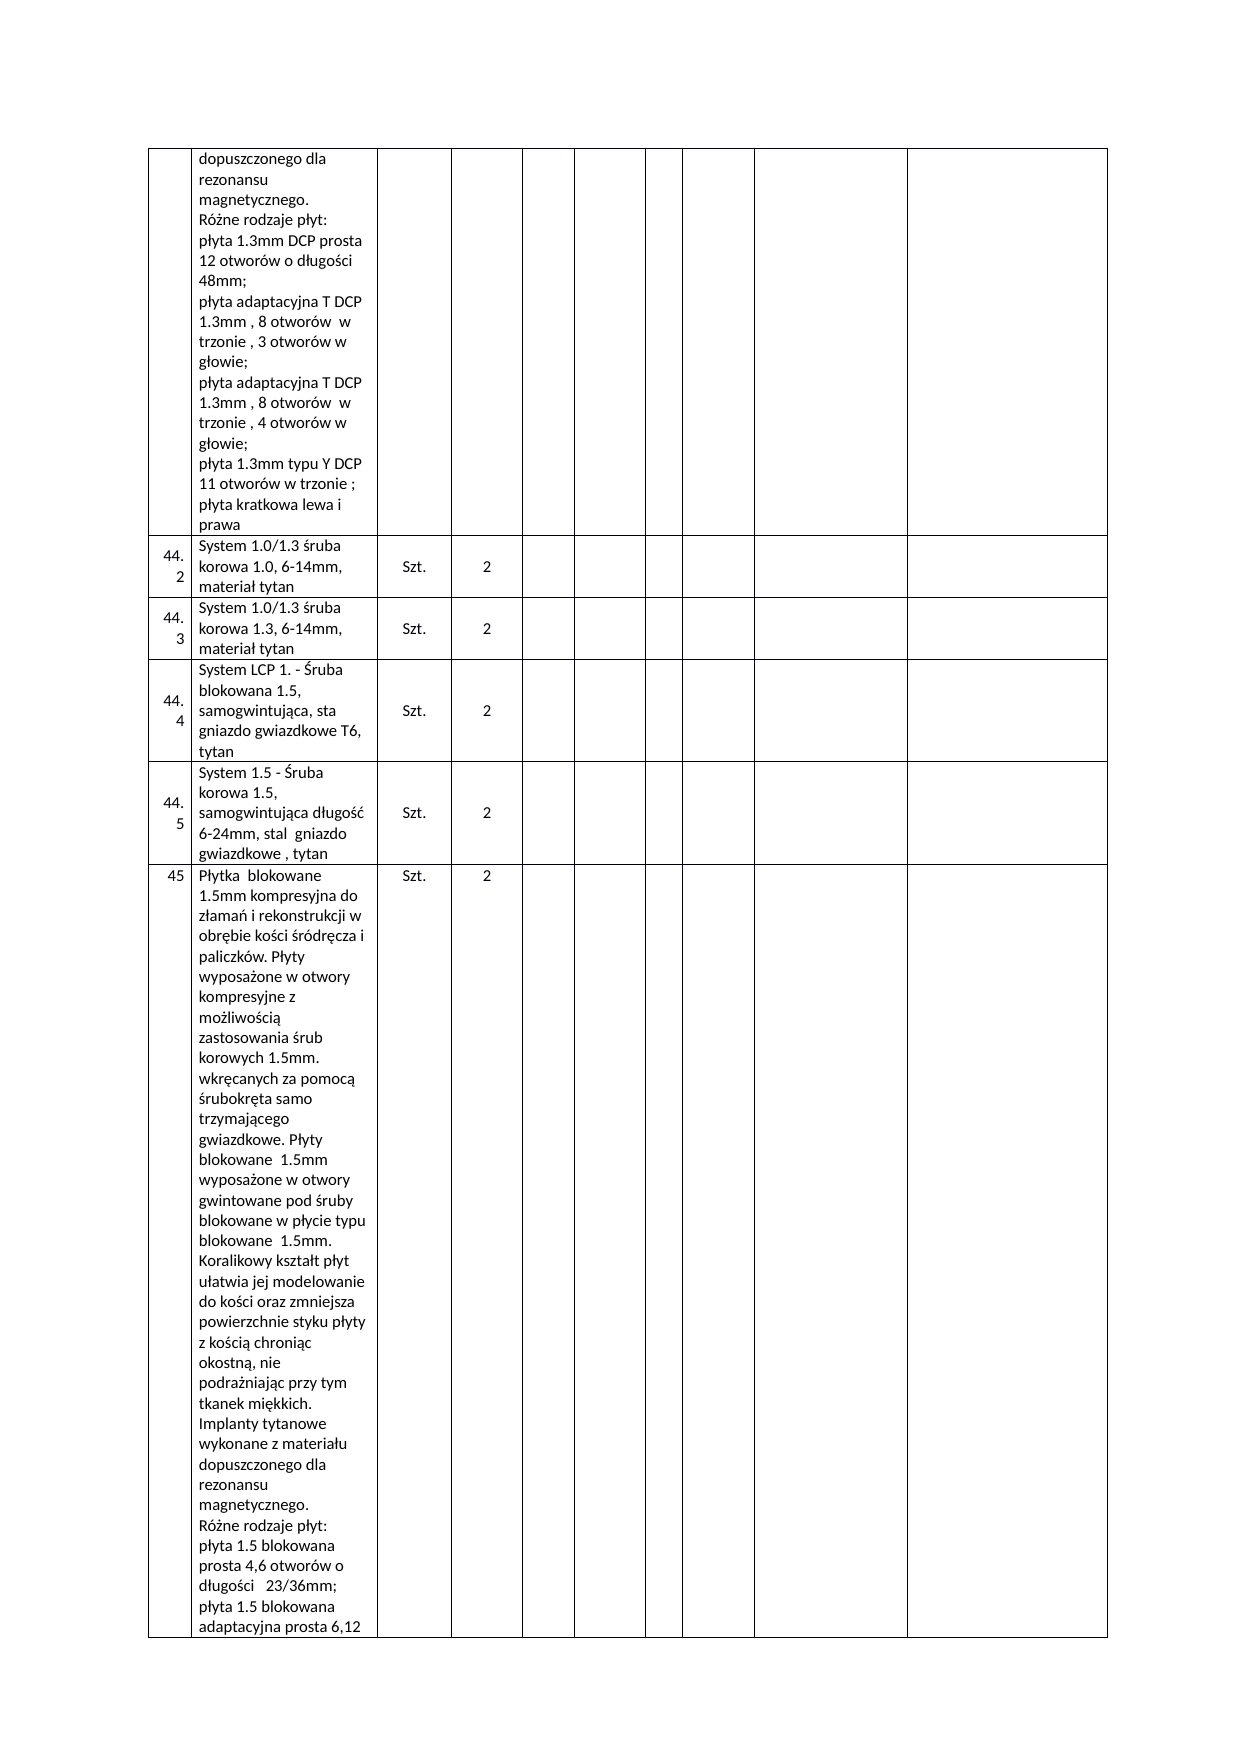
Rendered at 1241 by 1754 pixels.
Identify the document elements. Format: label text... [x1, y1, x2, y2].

table_cell [908, 865, 1107, 1637]
table_cell 44.2 [149, 536, 191, 597]
table_cell System 1.0/1.3 śruba korowa 1.3, 6-14mm, materiał tytan [192, 598, 377, 658]
table_cell 2 [452, 762, 522, 864]
table_cell [646, 762, 682, 864]
table_cell 2 [452, 598, 522, 658]
table_cell [755, 598, 907, 658]
table_cell dopuszczonego dla rezonansu magnetycznego. Różne rodzaje płyt: płyta 1.3mm DCP prosta 12 otworów o długości 48mm; płyta adaptacyjna T DCP 1.3mm , 8 otworów w trzonie , 3 otworów w głowie; płyta adaptacyjna T DCP 1.3mm , 8 otworów w trzonie , 4 otworów w głowie; płyta 1.3mm typu Y DCP 11 otworów w trzonie ; płyta kratkowa lewa i prawa [192, 149, 377, 534]
table_cell Szt. [378, 865, 451, 1637]
table_cell [523, 536, 574, 597]
table_cell [683, 598, 754, 658]
table_cell [755, 660, 907, 761]
table_cell Szt. [378, 762, 451, 864]
table_cell 45 [149, 865, 191, 1637]
table_cell 2 [452, 865, 522, 1637]
table_cell [575, 149, 645, 534]
table_cell [908, 598, 1107, 658]
table_cell 44.5 [149, 762, 191, 864]
table_cell 44.4 [149, 660, 191, 761]
table_cell [908, 660, 1107, 761]
table_cell [646, 536, 682, 597]
table_cell [646, 149, 682, 534]
table_cell [683, 149, 754, 534]
table_cell [523, 149, 574, 534]
table_cell [523, 762, 574, 864]
table_cell [575, 762, 645, 864]
table_cell [523, 660, 574, 761]
table_cell [683, 536, 754, 597]
table_cell 44.3 [149, 598, 191, 658]
table_cell [908, 536, 1107, 597]
table_cell [683, 762, 754, 864]
table_cell [575, 660, 645, 761]
table_cell 2 [452, 660, 522, 761]
table_cell [755, 865, 907, 1637]
table_cell [646, 598, 682, 658]
table_cell [755, 536, 907, 597]
table_cell [646, 865, 682, 1637]
table_cell Szt. [378, 660, 451, 761]
table_cell [683, 865, 754, 1637]
table_cell [452, 149, 522, 534]
table_cell [908, 762, 1107, 864]
table_cell System LCP 1. - Śruba blokowana 1.5, samogwintująca, sta gniazdo gwiazdkowe T6, tytan [192, 660, 377, 761]
table_cell [523, 598, 574, 658]
table_cell [575, 598, 645, 658]
table_cell [908, 149, 1107, 534]
table_cell 2 [452, 536, 522, 597]
table_cell Szt. [378, 598, 451, 658]
table_cell System 1.5 - Śruba korowa 1.5, samogwintująca długość 6-24mm, stal gniazdo gwiazdkowe , tytan [192, 762, 377, 864]
table_cell [575, 865, 645, 1637]
table_cell [683, 660, 754, 761]
table_cell Płytka blokowane 1.5mm kompresyjna do złamań i rekonstrukcji w obrębie kości śródręcza i paliczków. Płyty wyposażone w otwory kompresyjne z możliwością zastosowania śrub korowych 1.5mm. wkręcanych za pomocą śrubokręta samo trzymającego gwiazdkowe. Płyty blokowane 1.5mm wyposażone w otwory gwintowane pod śruby blokowane w płycie typu blokowane 1.5mm. Koralikowy kształt płyt ułatwia jej modelowanie do kości oraz zmniejsza powierzchnie styku płyty z kością chroniąc okostną, nie podrażniając przy tym tkanek miękkich. Implanty tytanowe wykonane z materiału dopuszczonego dla rezonansu magnetycznego. Różne rodzaje płyt: płyta 1.5 blokowana prosta 4,6 otworów o długości 23/36mm; płyta 1.5 blokowana adaptacyjna prosta 6,12 [192, 865, 377, 1637]
table_cell [575, 536, 645, 597]
table_cell [755, 149, 907, 534]
table_cell [755, 762, 907, 864]
table_cell [149, 149, 191, 534]
table_cell [523, 865, 574, 1637]
table_cell [378, 149, 451, 534]
table_cell System 1.0/1.3 śruba korowa 1.0, 6-14mm, materiał tytan [192, 536, 377, 597]
table_cell [646, 660, 682, 761]
table_cell Szt. [378, 536, 451, 597]
